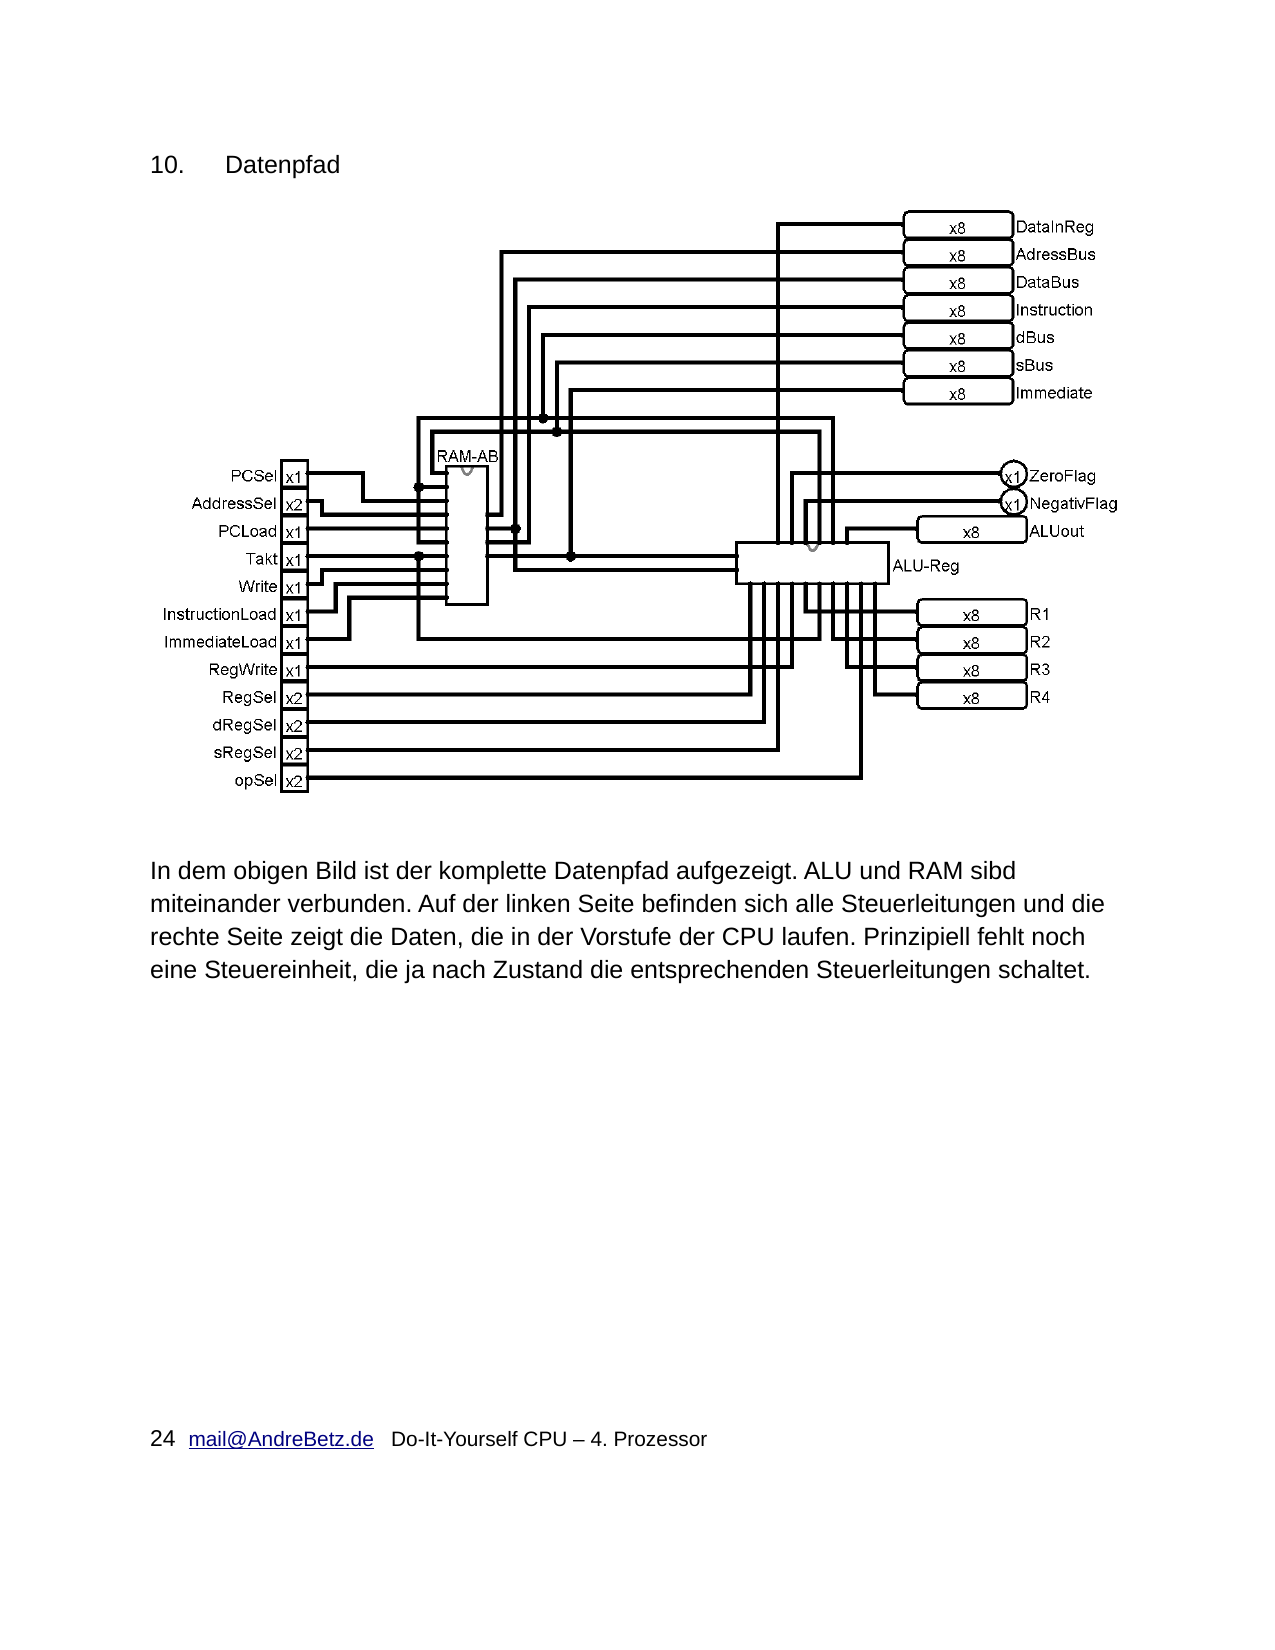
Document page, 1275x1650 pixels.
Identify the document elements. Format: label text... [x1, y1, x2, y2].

text 10. Datenpfad [150, 150, 1125, 179]
text In dem obigen Bild ist der komplette Datenpfad aufgezeigt. ALU und RAM sibd miteinander verbunden. Auf der linken Seite befinden sich alle Steuerleitungen und die rechte Seite zeigt die Daten, die in der Vorstufe der CPU laufen. Prinzipiell fehlt noch eine Steuereinheit, die ja nach Zustand die entsprechenden Steuerleitungen schaltet. [150, 856, 1125, 983]
picture [150, 203, 1125, 798]
